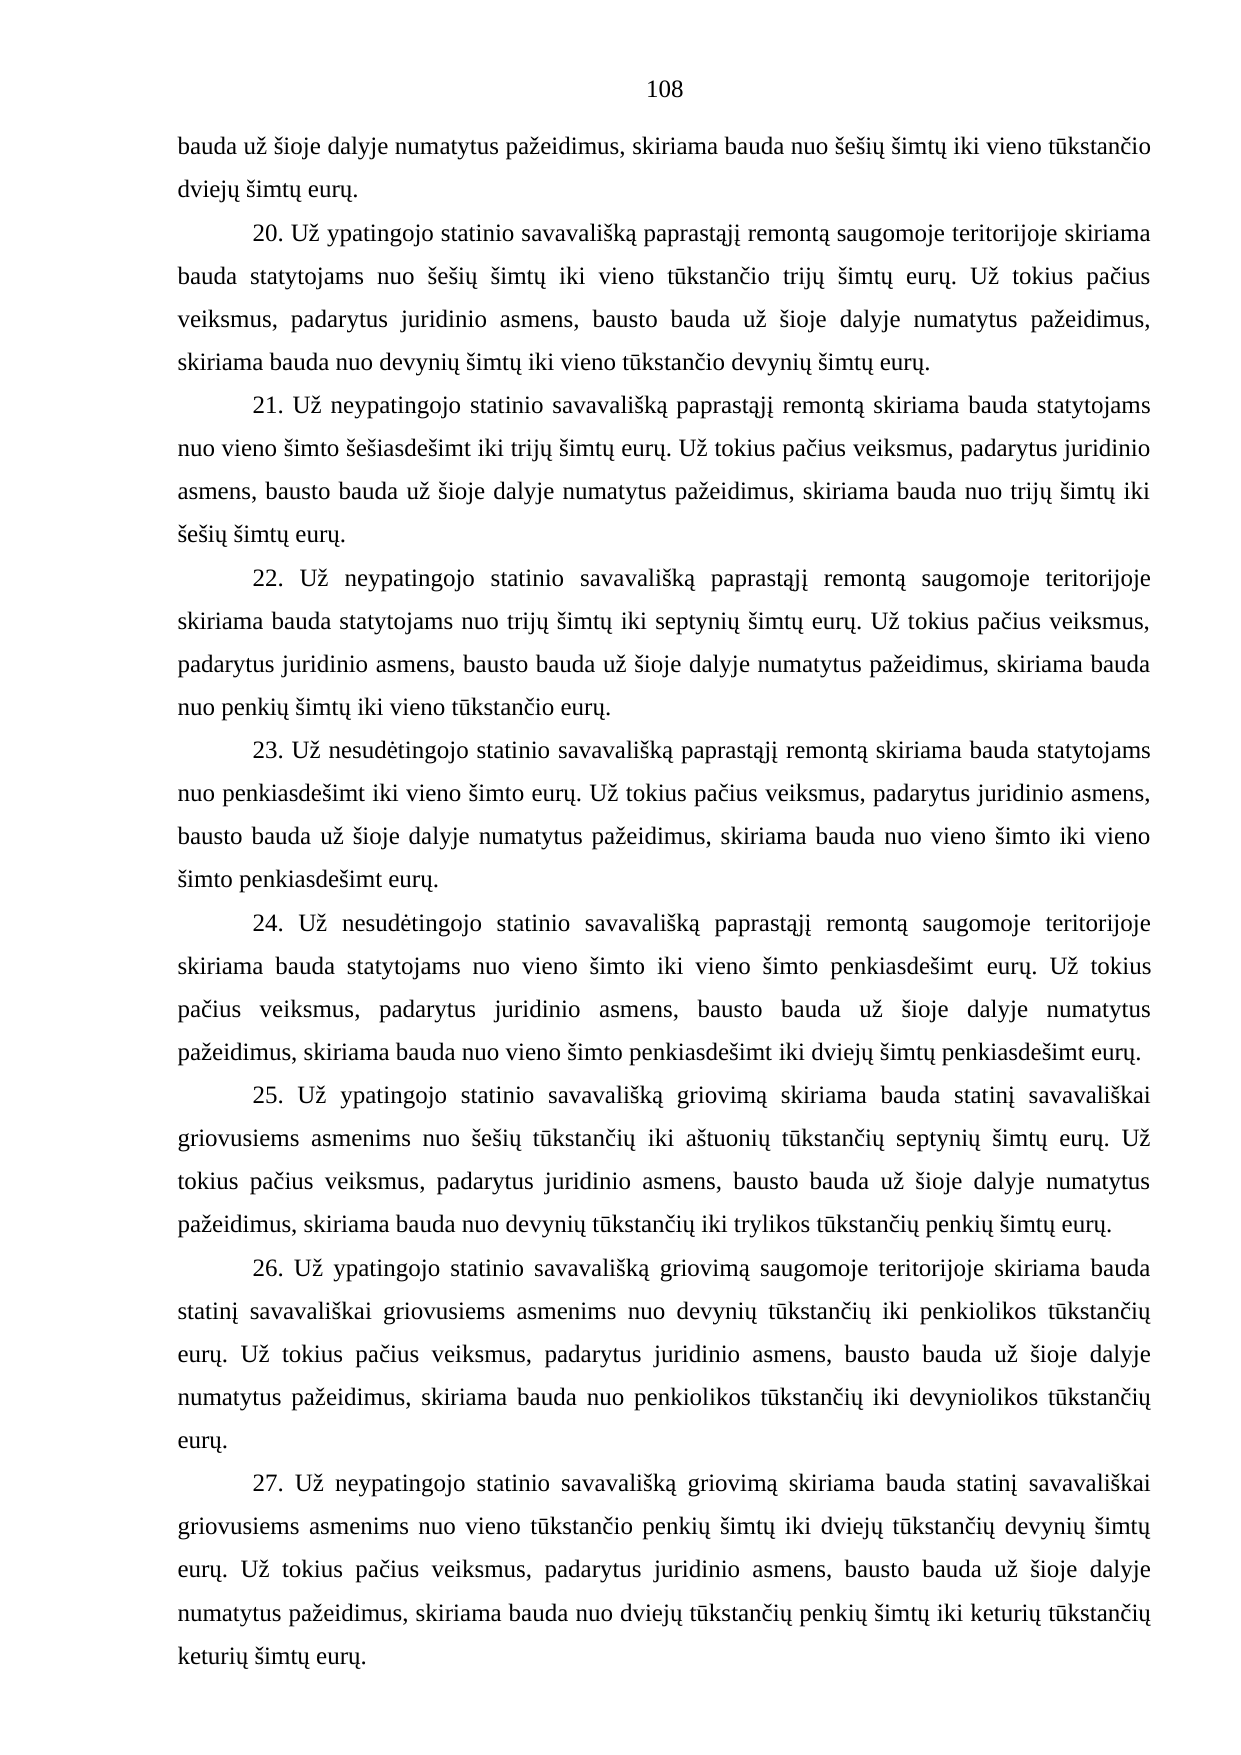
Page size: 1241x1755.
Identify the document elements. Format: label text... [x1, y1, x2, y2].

text 20. Už ypatingojo statinio savavališką paprastąjį remontą saugomoje teritorijoje skiriama bauda statytojams nuo šešių šimtų iki vieno tūkstančio trijų šimtų eurų. Už tokius pačius veiksmus, padarytus juridinio asmens, bausto bauda už šioje dalyje numatytus pažeidimus, skiriama bauda nuo devynių šimtų iki vieno tūkstančio devynių šimtų eurų. [177, 218, 1152, 376]
text 21. Už neypatingojo statinio savavališką paprastąjį remontą skiriama bauda statytojams nuo vieno šimto šešiasdešimt iki trijų šimtų eurų. Už tokius pačius veiksmus, padarytus juridinio asmens, bausto bauda už šioje dalyje numatytus pažeidimus, skiriama bauda nuo trijų šimtų iki šešių šimtų eurų. [177, 390, 1152, 548]
text bauda už šioje dalyje numatytus pažeidimus, skiriama bauda nuo šešių šimtų iki vieno tūkstančio dviejų šimtų eurų. [177, 131, 1152, 203]
text 27. Už neypatingojo statinio savavališką griovimą skiriama bauda statinį savavališkai griovusiems asmenims nuo vieno tūkstančio penkių šimtų iki dviejų tūkstančių devynių šimtų eurų. Už tokius pačius veiksmus, padarytus juridinio asmens, bausto bauda už šioje dalyje numatytus pažeidimus, skiriama bauda nuo dviejų tūkstančių penkių šimtų iki keturių tūkstančių keturių šimtų eurų. [177, 1468, 1152, 1669]
text 24. Už nesudėtingojo statinio savavališką paprastąjį remontą saugomoje teritorijoje skiriama bauda statytojams nuo vieno šimto iki vieno šimto penkiasdešimt eurų. Už tokius pačius veiksmus, padarytus juridinio asmens, bausto bauda už šioje dalyje numatytus pažeidimus, skiriama bauda nuo vieno šimto penkiasdešimt iki dviejų šimtų penkiasdešimt eurų. [177, 908, 1152, 1066]
text 22. Už neypatingojo statinio savavališką paprastąjį remontą saugomoje teritorijoje skiriama bauda statytojams nuo trijų šimtų iki septynių šimtų eurų. Už tokius pačius veiksmus, padarytus juridinio asmens, bausto bauda už šioje dalyje numatytus pažeidimus, skiriama bauda nuo penkių šimtų iki vieno tūkstančio eurų. [177, 563, 1152, 721]
text 25. Už ypatingojo statinio savavališką griovimą skiriama bauda statinį savavališkai griovusiems asmenims nuo šešių tūkstančių iki aštuonių tūkstančių septynių šimtų eurų. Už tokius pačius veiksmus, padarytus juridinio asmens, bausto bauda už šioje dalyje numatytus pažeidimus, skiriama bauda nuo devynių tūkstančių iki trylikos tūkstančių penkių šimtų eurų. [177, 1080, 1152, 1238]
text 26. Už ypatingojo statinio savavališką griovimą saugomoje teritorijoje skiriama bauda statinį savavališkai griovusiems asmenims nuo devynių tūkstančių iki penkiolikos tūkstančių eurų. Už tokius pačius veiksmus, padarytus juridinio asmens, bausto bauda už šioje dalyje numatytus pažeidimus, skiriama bauda nuo penkiolikos tūkstančių iki devyniolikos tūkstančių eurų. [177, 1253, 1152, 1454]
text 23. Už nesudėtingojo statinio savavališką paprastąjį remontą skiriama bauda statytojams nuo penkiasdešimt iki vieno šimto eurų. Už tokius pačius veiksmus, padarytus juridinio asmens, bausto bauda už šioje dalyje numatytus pažeidimus, skiriama bauda nuo vieno šimto iki vieno šimto penkiasdešimt eurų. [177, 735, 1152, 893]
